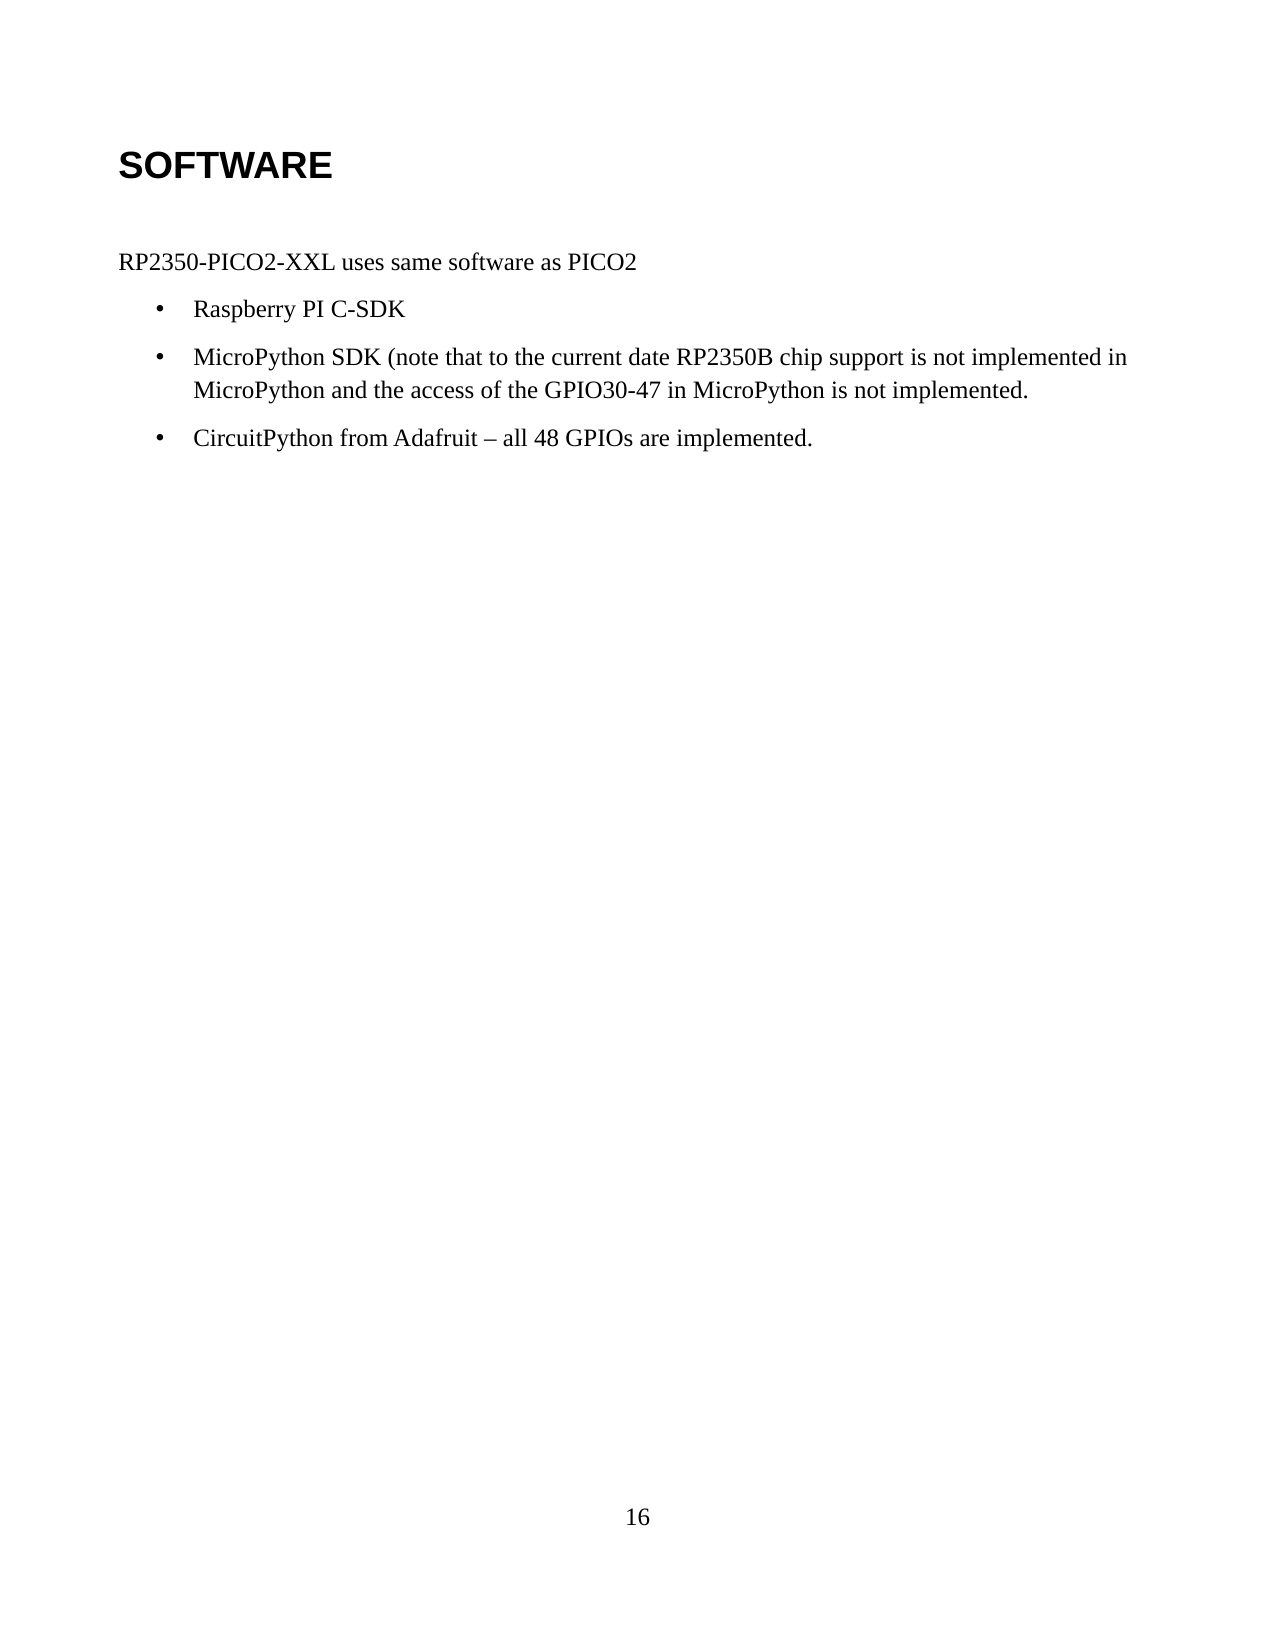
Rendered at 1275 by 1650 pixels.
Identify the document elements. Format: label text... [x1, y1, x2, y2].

list Raspberry PI C-SDK [156, 294, 1157, 323]
subtitle SOFTWARE [118, 143, 1157, 187]
list CircuitPython from Adafruit – all 48 GPIOs are implemented. [156, 423, 1157, 451]
text RP2350-PICO2-XXL uses same software as PICO2 [118, 247, 1157, 276]
list MicroPython SDK (note that to the current date RP2350B chip support is not implemented in MicroPython and the access of the GPIO30-47 in MicroPython is not implemented. [156, 342, 1157, 404]
